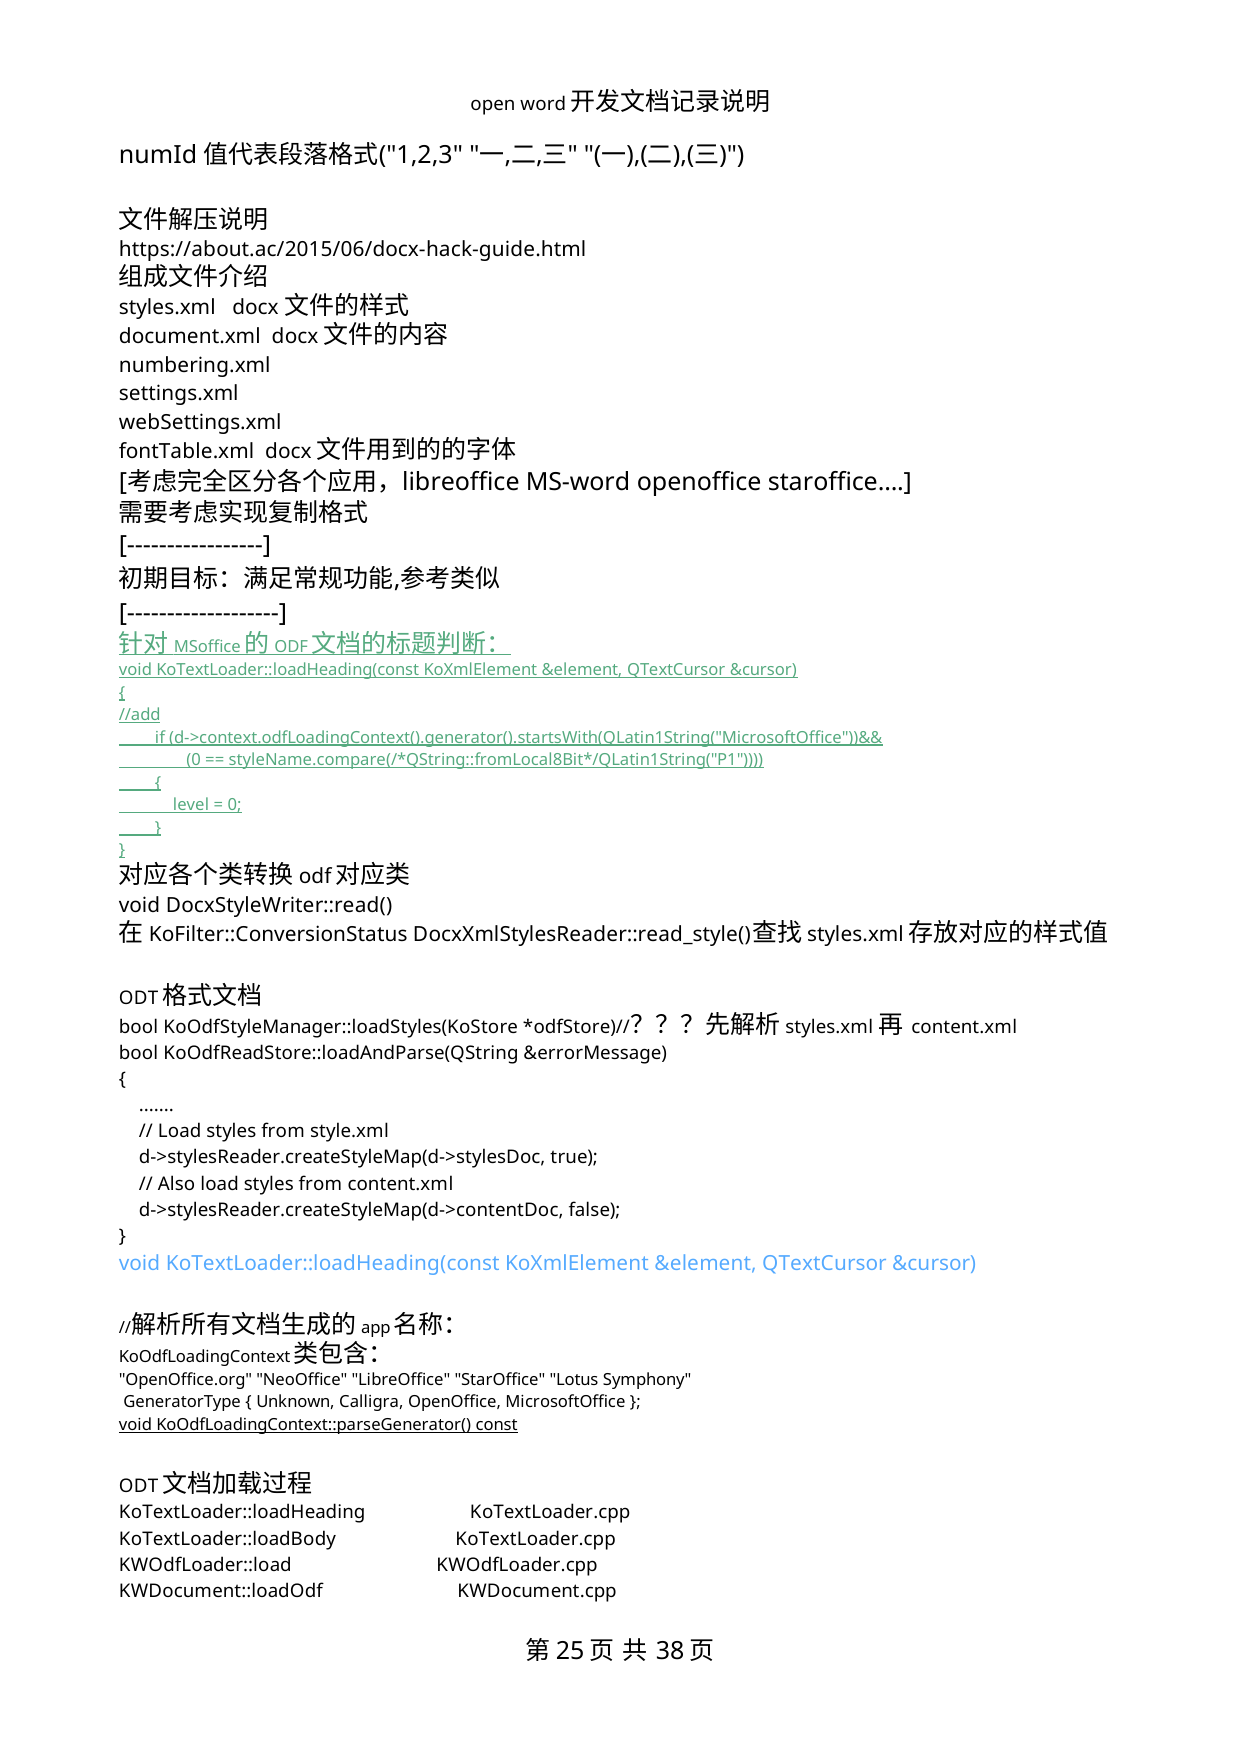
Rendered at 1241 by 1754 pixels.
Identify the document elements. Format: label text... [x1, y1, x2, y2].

text if (d->context.odfLoadingContext().generator().startsWith(QLatin1String("MicrosoftOffice"))&& [119, 726, 1121, 748]
text //add [119, 703, 1121, 726]
text ODT文档加载过程 [119, 1469, 1121, 1498]
text webSettings.xml [119, 407, 1121, 435]
text ....... [119, 1091, 1121, 1117]
text styles.xml docx 文件的样式 [119, 292, 1121, 321]
text 对应各个类转换odf对应类 [119, 861, 1121, 890]
text [-----------------] [119, 527, 1121, 561]
text } [119, 838, 1121, 861]
text document.xml docx 文件的内容 [119, 321, 1121, 350]
text void KoTextLoader::loadHeading(const KoXmlElement &element, QTextCursor &cursor) [119, 1247, 1121, 1276]
text void DocxStyleWriter::read() [119, 890, 1121, 918]
text bool KoOdfStyleManager::loadStyles(KoStore *odfStore)//？？？先解析styles.xml 再 content.xml [119, 1010, 1121, 1039]
text numId 值代表段落格式("1,2,3" "一,二,三" "(一),(二),(三)") [119, 137, 1121, 171]
text 在KoFilter::ConversionStatus DocxXmlStylesReader::read_style()查找styles.xml存放对应的样式值 [119, 918, 1121, 947]
text KoOdfLoadingContext类包含： [119, 1339, 1121, 1368]
text { [119, 771, 1121, 793]
text settings.xml [119, 378, 1121, 407]
text GeneratorType { Unknown, Calligra, OpenOffice, MicrosoftOffice }; [119, 1390, 1121, 1413]
text 文件解压说明 [119, 205, 1121, 234]
text https://about.ac/2015/06/docx-hack-guide.html [119, 234, 1121, 263]
text { [119, 1065, 1121, 1091]
text } [119, 1221, 1121, 1247]
text bool KoOdfReadStore::loadAndParse(QString &errorMessage) [119, 1039, 1121, 1065]
text void KoTextLoader::loadHeading(const KoXmlElement &element, QTextCursor &cursor) [119, 658, 1121, 681]
text //解析所有文档生成的app名称： [119, 1310, 1121, 1339]
text KWOdfLoader::load KWOdfLoader.cpp [119, 1550, 1121, 1576]
text 组成文件介绍 [119, 263, 1121, 292]
text // Load styles from style.xml [119, 1117, 1121, 1143]
text KoTextLoader::loadHeading KoTextLoader.cpp [119, 1498, 1121, 1524]
text KoTextLoader::loadBody KoTextLoader.cpp [119, 1524, 1121, 1550]
text d->stylesReader.createStyleMap(d->stylesDoc, true); [119, 1143, 1121, 1169]
text 初期目标：满足常规功能,参考类似 [119, 561, 1121, 595]
text d->stylesReader.createStyleMap(d->contentDoc, false); [119, 1195, 1121, 1221]
text KWDocument::loadOdf KWDocument.cpp [119, 1576, 1121, 1602]
text numbering.xml [119, 350, 1121, 378]
text void KoOdfLoadingContext::parseGenerator() const [119, 1413, 1121, 1435]
text 针对MSoffice的ODF文档的标题判断： [119, 629, 1121, 658]
text level = 0; [119, 793, 1121, 816]
text { [119, 681, 1121, 703]
text [-------------------] [119, 595, 1121, 629]
text // Also load styles from content.xml [119, 1169, 1121, 1195]
text 需要考虑实现复制格式 [119, 498, 1121, 527]
text } [119, 816, 1121, 838]
text fontTable.xml docx文件用到的的字体 [119, 435, 1121, 464]
text "OpenOffice.org" "NeoOffice" "LibreOffice" "StarOffice" "Lotus Symphony" [119, 1368, 1121, 1390]
text (0 == styleName.compare(/*QString::fromLocal8Bit*/QLatin1String("P1")))) [119, 748, 1121, 771]
text [考虑完全区分各个应用，libreoffice MS-word openoffice staroffice....] [119, 464, 1121, 498]
text ODT格式文档 [119, 981, 1121, 1010]
